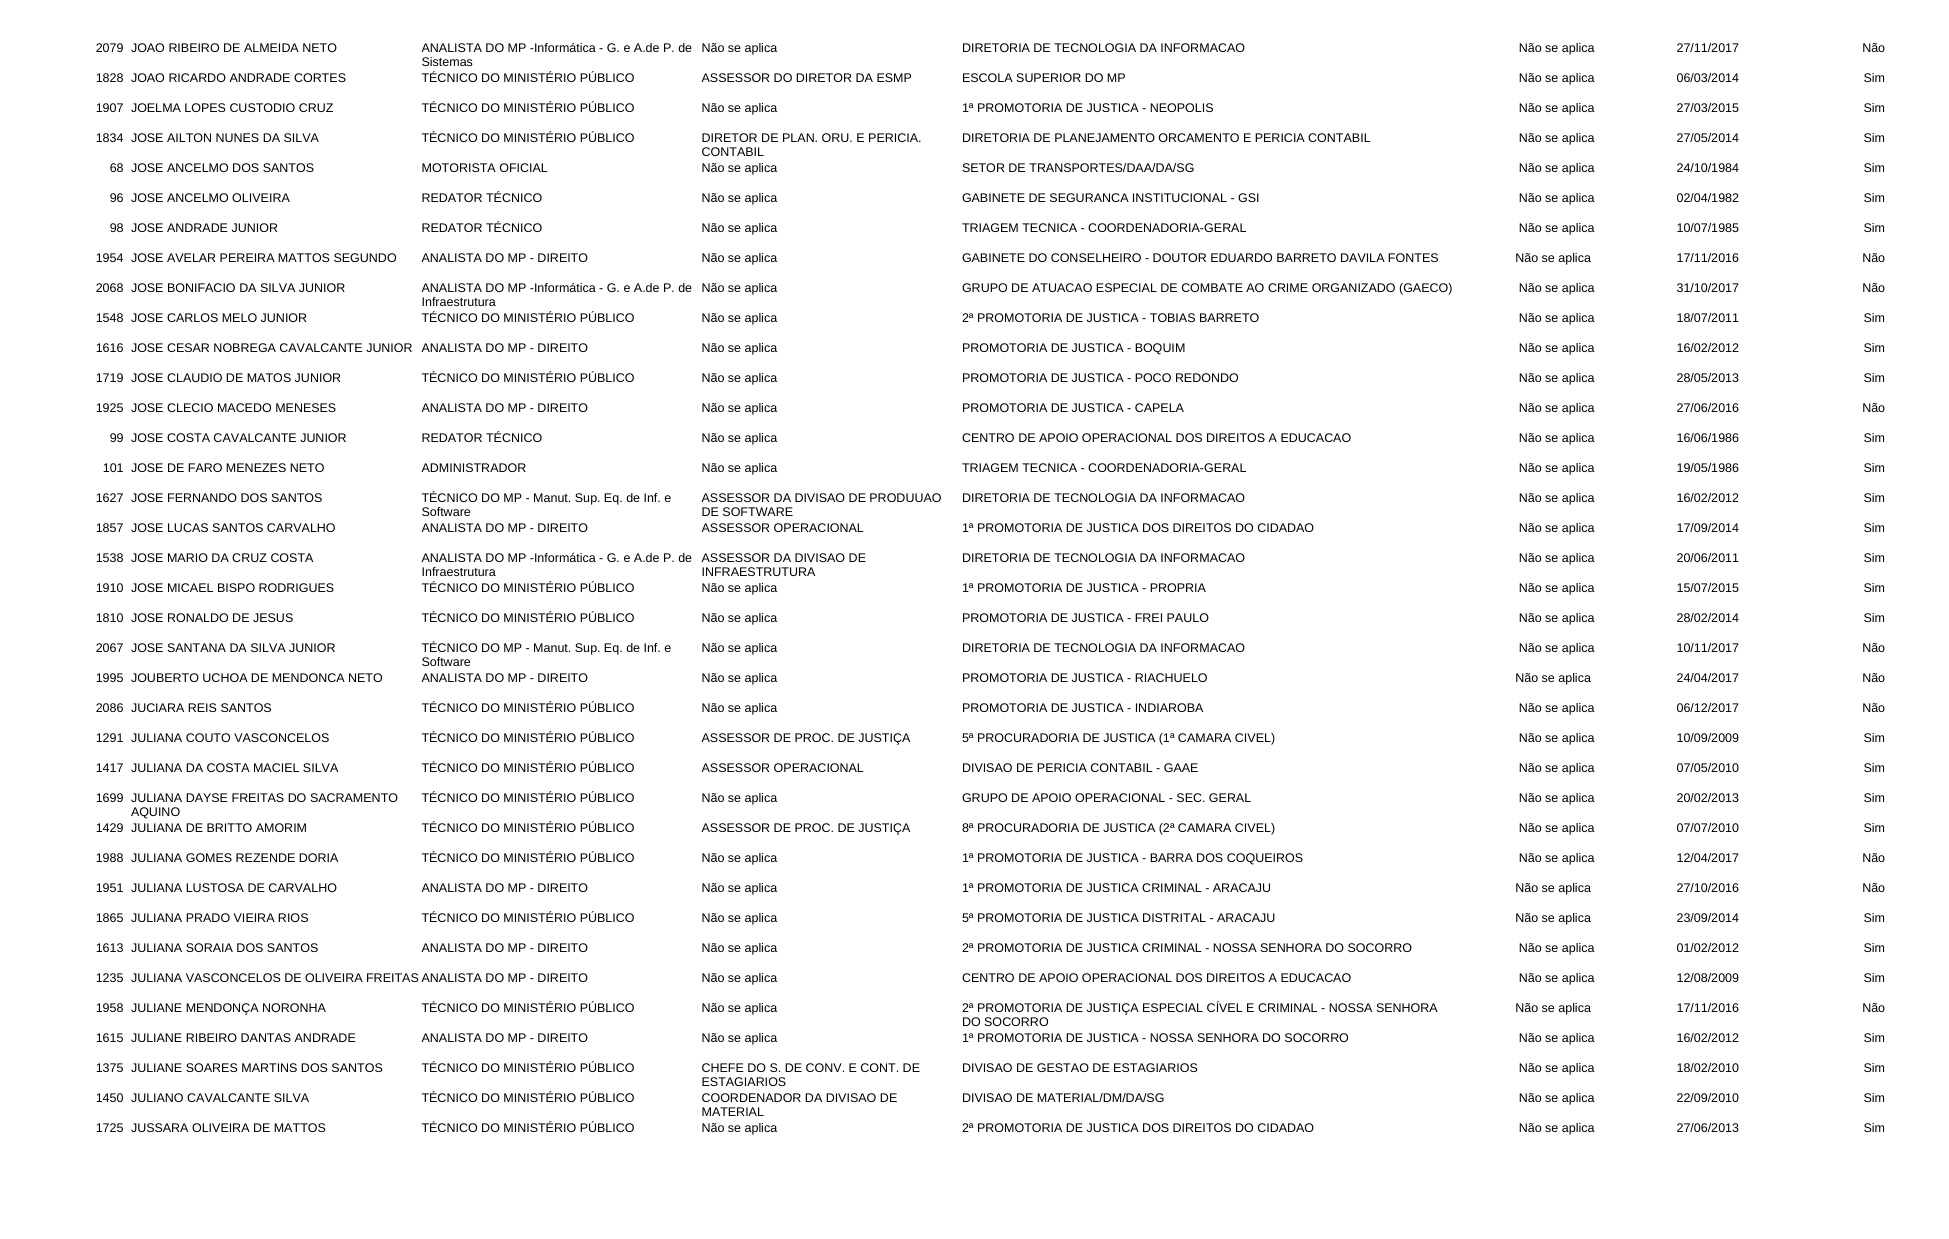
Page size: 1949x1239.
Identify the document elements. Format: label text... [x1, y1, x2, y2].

table_cell Não se aplica [1459, 1031, 1596, 1061]
table_cell 2ª PROMOTORIA DE JUSTIÇA ESPECIAL CÍVEL E CRIMINAL - NOSSA SENHORA DO SOCORRO [962, 1001, 1459, 1031]
table_cell CHEFE DO S. DE CONV. E CONT. DE ESTAGIARIOS [701, 1061, 962, 1091]
table_cell JUSSARA OLIVEIRA DE MATTOS [123, 1121, 421, 1151]
table_cell [0, 1001, 62, 1031]
table_cell Sim [1739, 581, 1885, 611]
table_cell Não se aplica [1459, 671, 1596, 701]
table_cell 28/02/2014 [1596, 611, 1739, 641]
table_cell 1613 [62, 941, 123, 971]
table_cell Não se aplica [701, 161, 962, 191]
table_cell [0, 971, 62, 1001]
table_cell JOSE ANCELMO DOS SANTOS [123, 161, 421, 191]
table_cell JOSE ANDRADE JUNIOR [123, 221, 421, 251]
table_cell 16/02/2012 [1596, 341, 1739, 371]
table_cell [0, 761, 62, 791]
table_cell 10/11/2017 [1596, 641, 1739, 671]
table_cell Sim [1739, 371, 1885, 401]
table_cell Não se aplica [701, 641, 962, 671]
table_cell 27/06/2013 [1596, 1121, 1739, 1151]
table_cell [0, 281, 62, 311]
table_cell TÉCNICO DO MINISTÉRIO PÚBLICO [421, 131, 701, 161]
table_cell [0, 1061, 62, 1091]
table_cell Não se aplica [1459, 791, 1596, 821]
table_cell JOELMA LOPES CUSTODIO CRUZ [123, 101, 421, 131]
table_cell Sim [1739, 161, 1885, 191]
table_cell 24/04/2017 [1596, 671, 1739, 701]
table_cell MOTORISTA OFICIAL [421, 161, 701, 191]
table_cell TÉCNICO DO MINISTÉRIO PÚBLICO [421, 311, 701, 341]
table_cell [1885, 161, 1947, 191]
table_cell Não se aplica [701, 971, 962, 1001]
table_cell 2068 [62, 281, 123, 311]
table_cell PROMOTORIA DE JUSTICA - FREI PAULO [962, 611, 1459, 641]
table_cell GABINETE DO CONSELHEIRO - DOUTOR EDUARDO BARRETO DAVILA FONTES [962, 251, 1459, 281]
table_cell ESCOLA SUPERIOR DO MP [962, 71, 1459, 101]
table_cell JULIANA DAYSE FREITAS DO SACRAMENTO AQUINO [123, 791, 421, 821]
table_cell 1810 [62, 611, 123, 641]
table_cell Não se aplica [701, 401, 962, 431]
table_cell JULIANA LUSTOSA DE CARVALHO [123, 881, 421, 911]
table_header [962, 0, 1459, 41]
table_cell CENTRO DE APOIO OPERACIONAL DOS DIREITOS A EDUCACAO [962, 431, 1459, 461]
table_cell [0, 101, 62, 131]
table_cell [0, 1121, 62, 1151]
table_cell Não se aplica [701, 911, 962, 941]
table_cell JULIANA VASCONCELOS DE OLIVEIRA FREITAS [123, 971, 421, 1001]
table_cell Não se aplica [701, 101, 962, 131]
table_cell [1885, 671, 1947, 701]
table_cell [1885, 491, 1947, 521]
table_cell 2067 [62, 641, 123, 671]
table_cell Não se aplica [701, 251, 962, 281]
table_cell [1885, 731, 1947, 761]
table_cell 19/05/1986 [1596, 461, 1739, 491]
table_cell [1885, 431, 1947, 461]
table_header [0, 0, 62, 41]
table_cell Sim [1739, 941, 1885, 971]
table_cell 1951 [62, 881, 123, 911]
table_cell Não [1739, 41, 1885, 71]
table_cell 16/02/2012 [1596, 491, 1739, 521]
table_cell ANALISTA DO MP -Informática - G. e A.de P. de Sistemas [421, 41, 701, 71]
table_cell JOSE CLECIO MACEDO MENESES [123, 401, 421, 431]
table_cell Não se aplica [701, 1121, 962, 1151]
table_cell JOSE MICAEL BISPO RODRIGUES [123, 581, 421, 611]
table_cell Sim [1739, 131, 1885, 161]
table_cell Não se aplica [701, 611, 962, 641]
table_cell 1ª PROMOTORIA DE JUSTICA - BARRA DOS COQUEIROS [962, 851, 1459, 881]
table_cell [1885, 191, 1947, 221]
table_cell Não se aplica [1459, 431, 1596, 461]
table_cell TÉCNICO DO MINISTÉRIO PÚBLICO [421, 611, 701, 641]
table_cell Não se aplica [1459, 881, 1596, 911]
table_cell 101 [62, 461, 123, 491]
table_cell Não se aplica [1459, 641, 1596, 671]
table_cell DIRETORIA DE PLANEJAMENTO ORCAMENTO E PERICIA CONTABIL [962, 131, 1459, 161]
table_cell 22/09/2010 [1596, 1091, 1739, 1121]
table_cell Não se aplica [701, 941, 962, 971]
table_cell Não se aplica [1459, 521, 1596, 551]
table_cell [1885, 851, 1947, 881]
table_cell [0, 521, 62, 551]
table_cell Sim [1739, 431, 1885, 461]
table_cell [1885, 1121, 1947, 1151]
table_cell 15/07/2015 [1596, 581, 1739, 611]
table_cell Não se aplica [1459, 701, 1596, 731]
table_cell Sim [1739, 1031, 1885, 1061]
table_cell [1885, 101, 1947, 131]
table_cell [1885, 401, 1947, 431]
table_cell Não se aplica [701, 671, 962, 701]
table_cell JOSE LUCAS SANTOS CARVALHO [123, 521, 421, 551]
table_cell REDATOR TÉCNICO [421, 221, 701, 251]
table_cell JOSE ANCELMO OLIVEIRA [123, 191, 421, 221]
table_cell [1885, 221, 1947, 251]
table_cell COORDENADOR DA DIVISAO DE MATERIAL [701, 1091, 962, 1121]
table_cell [1885, 821, 1947, 851]
table_cell Não se aplica [1459, 611, 1596, 641]
table_cell [0, 161, 62, 191]
table_cell 1429 [62, 821, 123, 851]
table_cell [0, 41, 62, 71]
table_cell [1885, 581, 1947, 611]
table_cell [1885, 881, 1947, 911]
table_cell Sim [1739, 101, 1885, 131]
table_cell 1417 [62, 761, 123, 791]
table_cell [0, 221, 62, 251]
table_cell 1834 [62, 131, 123, 161]
table_cell JOAO RICARDO ANDRADE CORTES [123, 71, 421, 101]
table_cell [0, 311, 62, 341]
table_cell TÉCNICO DO MINISTÉRIO PÚBLICO [421, 851, 701, 881]
table_cell JULIANA PRADO VIEIRA RIOS [123, 911, 421, 941]
table_cell Não [1739, 401, 1885, 431]
table_cell Sim [1739, 191, 1885, 221]
table_cell [1885, 341, 1947, 371]
table_cell 68 [62, 161, 123, 191]
table_cell Não se aplica [1459, 1091, 1596, 1121]
table_cell ANALISTA DO MP -Informática - G. e A.de P. de Infraestrutura [421, 551, 701, 581]
table_cell TÉCNICO DO MINISTÉRIO PÚBLICO [421, 911, 701, 941]
table_cell 02/04/1982 [1596, 191, 1739, 221]
table_cell Sim [1739, 911, 1885, 941]
table_cell 99 [62, 431, 123, 461]
table_cell GRUPO DE APOIO OPERACIONAL - SEC. GERAL [962, 791, 1459, 821]
table_cell PROMOTORIA DE JUSTICA - RIACHUELO [962, 671, 1459, 701]
table_cell 1627 [62, 491, 123, 521]
table_cell [1885, 131, 1947, 161]
table_cell Sim [1739, 71, 1885, 101]
table_cell [1885, 251, 1947, 281]
table_cell 1699 [62, 791, 123, 821]
table_cell [1885, 71, 1947, 101]
table_cell ASSESSOR OPERACIONAL [701, 761, 962, 791]
table_cell 17/11/2016 [1596, 251, 1739, 281]
table_cell [0, 611, 62, 641]
table_cell Não se aplica [1459, 251, 1596, 281]
table_header [1459, 0, 1596, 41]
table_cell 1958 [62, 1001, 123, 1031]
table_cell Não se aplica [1459, 581, 1596, 611]
table_cell 1988 [62, 851, 123, 881]
table_cell [1885, 1031, 1947, 1061]
table_cell 1ª PROMOTORIA DE JUSTICA - NOSSA SENHORA DO SOCORRO [962, 1031, 1459, 1061]
table_cell ASSESSOR DO DIRETOR DA ESMP [701, 71, 962, 101]
table_cell TÉCNICO DO MINISTÉRIO PÚBLICO [421, 101, 701, 131]
table_cell ASSESSOR DA DIVISAO DE INFRAESTRUTURA [701, 551, 962, 581]
table_cell Não [1739, 851, 1885, 881]
table_cell ANALISTA DO MP - DIREITO [421, 1031, 701, 1061]
table_cell Não se aplica [701, 581, 962, 611]
table_cell JULIANA GOMES REZENDE DORIA [123, 851, 421, 881]
table_cell JOSE MARIO DA CRUZ COSTA [123, 551, 421, 581]
table_cell TÉCNICO DO MINISTÉRIO PÚBLICO [421, 581, 701, 611]
table_cell [0, 911, 62, 941]
table_cell [0, 131, 62, 161]
table_cell ANALISTA DO MP - DIREITO [421, 881, 701, 911]
table_cell Sim [1739, 1121, 1885, 1151]
table_cell DIVISAO DE PERICIA CONTABIL - GAAE [962, 761, 1459, 791]
table_cell JULIANA DE BRITTO AMORIM [123, 821, 421, 851]
table_cell [0, 71, 62, 101]
table_cell [0, 701, 62, 731]
table_cell [1885, 281, 1947, 311]
table_cell GRUPO DE ATUACAO ESPECIAL DE COMBATE AO CRIME ORGANIZADO (GAECO) [962, 281, 1459, 311]
table_cell Não se aplica [701, 461, 962, 491]
table_cell 2ª PROMOTORIA DE JUSTICA DOS DIREITOS DO CIDADAO [962, 1121, 1459, 1151]
table_cell JOSE CLAUDIO DE MATOS JUNIOR [123, 371, 421, 401]
table_cell PROMOTORIA DE JUSTICA - CAPELA [962, 401, 1459, 431]
table_cell Sim [1739, 1061, 1885, 1091]
table_cell Sim [1739, 731, 1885, 761]
table_cell [0, 731, 62, 761]
table_cell Não se aplica [701, 791, 962, 821]
table_cell ANALISTA DO MP - DIREITO [421, 941, 701, 971]
table_cell JOSE RONALDO DE JESUS [123, 611, 421, 641]
table_cell Não se aplica [1459, 71, 1596, 101]
table_cell 27/03/2015 [1596, 101, 1739, 131]
table_cell TÉCNICO DO MP - Manut. Sup. Eq. de Inf. e Software [421, 641, 701, 671]
table_cell [0, 791, 62, 821]
table_cell Não [1739, 701, 1885, 731]
table_cell DIVISAO DE GESTAO DE ESTAGIARIOS [962, 1061, 1459, 1091]
table_cell [1885, 761, 1947, 791]
table_cell JOSE CARLOS MELO JUNIOR [123, 311, 421, 341]
table_cell DIVISAO DE MATERIAL/DM/DA/SG [962, 1091, 1459, 1121]
table_cell [1885, 701, 1947, 731]
table_cell DIRETORIA DE TECNOLOGIA DA INFORMACAO [962, 41, 1459, 71]
table_cell Sim [1739, 611, 1885, 641]
table_cell [0, 491, 62, 521]
table_cell Sim [1739, 791, 1885, 821]
table_cell Não se aplica [1459, 191, 1596, 221]
table_cell JOUBERTO UCHOA DE MENDONCA NETO [123, 671, 421, 701]
table_cell 5ª PROCURADORIA DE JUSTICA (1ª CAMARA CIVEL) [962, 731, 1459, 761]
table_cell DIRETORIA DE TECNOLOGIA DA INFORMACAO [962, 551, 1459, 581]
table_cell [1885, 1061, 1947, 1091]
table_cell Não se aplica [1459, 371, 1596, 401]
table_cell TRIAGEM TECNICA - COORDENADORIA-GERAL [962, 461, 1459, 491]
table_cell 1548 [62, 311, 123, 341]
table_cell 1857 [62, 521, 123, 551]
table_cell DIRETORIA DE TECNOLOGIA DA INFORMACAO [962, 491, 1459, 521]
table_cell 10/07/1985 [1596, 221, 1739, 251]
table_cell Não se aplica [701, 191, 962, 221]
table_cell [0, 1031, 62, 1061]
table_cell 28/05/2013 [1596, 371, 1739, 401]
table_cell Não se aplica [1459, 41, 1596, 71]
table_cell JULIANA COUTO VASCONCELOS [123, 731, 421, 761]
table_cell Não se aplica [701, 281, 962, 311]
table_cell [1885, 551, 1947, 581]
table_cell JOSE SANTANA DA SILVA JUNIOR [123, 641, 421, 671]
table_cell 8ª PROCURADORIA DE JUSTICA (2ª CAMARA CIVEL) [962, 821, 1459, 851]
table_cell JULIANE MENDONÇA NORONHA [123, 1001, 421, 1031]
table_cell 20/02/2013 [1596, 791, 1739, 821]
table_cell Não se aplica [1459, 221, 1596, 251]
table_cell Não se aplica [701, 311, 962, 341]
table_cell CENTRO DE APOIO OPERACIONAL DOS DIREITOS A EDUCACAO [962, 971, 1459, 1001]
table_cell TÉCNICO DO MINISTÉRIO PÚBLICO [421, 1001, 701, 1031]
table_cell Não se aplica [701, 851, 962, 881]
table_cell [0, 401, 62, 431]
table_cell TÉCNICO DO MINISTÉRIO PÚBLICO [421, 791, 701, 821]
table_header [1739, 0, 1885, 41]
table_header [123, 0, 421, 41]
table_cell [0, 461, 62, 491]
table_cell Não [1739, 881, 1885, 911]
table_cell [1885, 521, 1947, 551]
table_cell JOSE AILTON NUNES DA SILVA [123, 131, 421, 161]
table_cell Não se aplica [1459, 911, 1596, 941]
table_cell JOSE DE FARO MENEZES NETO [123, 461, 421, 491]
table_cell [0, 341, 62, 371]
table_header [1885, 0, 1947, 41]
table_cell TÉCNICO DO MINISTÉRIO PÚBLICO [421, 1121, 701, 1151]
table_cell Não se aplica [1459, 941, 1596, 971]
table_cell JOSE AVELAR PEREIRA MATTOS SEGUNDO [123, 251, 421, 281]
table_cell Sim [1739, 821, 1885, 851]
table_cell [1885, 971, 1947, 1001]
table_cell 1291 [62, 731, 123, 761]
table_cell DIRETORIA DE TECNOLOGIA DA INFORMACAO [962, 641, 1459, 671]
table_cell Não se aplica [1459, 1061, 1596, 1091]
table_cell JULIANA SORAIA DOS SANTOS [123, 941, 421, 971]
table_cell 1828 [62, 71, 123, 101]
table_cell 23/09/2014 [1596, 911, 1739, 941]
table_cell Não se aplica [701, 431, 962, 461]
table_cell 96 [62, 191, 123, 221]
table_cell [1885, 911, 1947, 941]
table_cell Não se aplica [701, 371, 962, 401]
table_cell [1885, 791, 1947, 821]
table_cell TÉCNICO DO MP - Manut. Sup. Eq. de Inf. e Software [421, 491, 701, 521]
table_cell REDATOR TÉCNICO [421, 191, 701, 221]
table_cell Não se aplica [701, 1031, 962, 1061]
table_cell 1616 [62, 341, 123, 371]
table_cell 16/06/1986 [1596, 431, 1739, 461]
table_cell [1885, 41, 1947, 71]
table_cell 07/07/2010 [1596, 821, 1739, 851]
table_cell 24/10/1984 [1596, 161, 1739, 191]
table_cell TÉCNICO DO MINISTÉRIO PÚBLICO [421, 1091, 701, 1121]
table_cell JULIANE SOARES MARTINS DOS SANTOS [123, 1061, 421, 1091]
table_cell TÉCNICO DO MINISTÉRIO PÚBLICO [421, 701, 701, 731]
table_cell 27/06/2016 [1596, 401, 1739, 431]
table_cell Não se aplica [1459, 131, 1596, 161]
table_cell Não se aplica [1459, 731, 1596, 761]
table_cell 12/08/2009 [1596, 971, 1739, 1001]
table_cell ADMINISTRADOR [421, 461, 701, 491]
table_cell 5ª PROMOTORIA DE JUSTICA DISTRITAL - ARACAJU [962, 911, 1459, 941]
table_cell SETOR DE TRANSPORTES/DAA/DA/SG [962, 161, 1459, 191]
table_header [421, 0, 701, 41]
table_cell JOSE BONIFACIO DA SILVA JUNIOR [123, 281, 421, 311]
table_cell ANALISTA DO MP - DIREITO [421, 971, 701, 1001]
table_cell PROMOTORIA DE JUSTICA - BOQUIM [962, 341, 1459, 371]
table_cell Não se aplica [1459, 851, 1596, 881]
table_cell Sim [1739, 971, 1885, 1001]
table_cell 1ª PROMOTORIA DE JUSTICA - PROPRIA [962, 581, 1459, 611]
table_cell DIRETOR DE PLAN. ORU. E PERICIA. CONTABIL [701, 131, 962, 161]
table_cell Não se aplica [1459, 281, 1596, 311]
table_cell [0, 191, 62, 221]
table_cell Não se aplica [701, 221, 962, 251]
table_cell GABINETE DE SEGURANCA INSTITUCIONAL - GSI [962, 191, 1459, 221]
table_cell Não se aplica [701, 41, 962, 71]
table_cell Sim [1739, 341, 1885, 371]
table_cell [0, 581, 62, 611]
table_cell 27/05/2014 [1596, 131, 1739, 161]
table_cell 10/09/2009 [1596, 731, 1739, 761]
table_cell Sim [1739, 761, 1885, 791]
table_cell Sim [1739, 461, 1885, 491]
table_cell 07/05/2010 [1596, 761, 1739, 791]
table_cell Não se aplica [1459, 1001, 1596, 1031]
table_cell 12/04/2017 [1596, 851, 1739, 881]
table_cell 2ª PROMOTORIA DE JUSTICA - TOBIAS BARRETO [962, 311, 1459, 341]
table_cell Não se aplica [1459, 101, 1596, 131]
table_cell [0, 821, 62, 851]
table_cell 01/02/2012 [1596, 941, 1739, 971]
table_cell Não [1739, 281, 1885, 311]
table_cell PROMOTORIA DE JUSTICA - POCO REDONDO [962, 371, 1459, 401]
table_cell JULIANO CAVALCANTE SILVA [123, 1091, 421, 1121]
table_cell 1ª PROMOTORIA DE JUSTICA DOS DIREITOS DO CIDADAO [962, 521, 1459, 551]
table_cell Sim [1739, 551, 1885, 581]
table_cell 98 [62, 221, 123, 251]
table_cell 2ª PROMOTORIA DE JUSTICA CRIMINAL - NOSSA SENHORA DO SOCORRO [962, 941, 1459, 971]
table_cell JULIANE RIBEIRO DANTAS ANDRADE [123, 1031, 421, 1061]
table_cell TÉCNICO DO MINISTÉRIO PÚBLICO [421, 761, 701, 791]
table_cell [1885, 941, 1947, 971]
table_cell 18/02/2010 [1596, 1061, 1739, 1091]
table_cell JULIANA DA COSTA MACIEL SILVA [123, 761, 421, 791]
table_cell 18/07/2011 [1596, 311, 1739, 341]
table_cell [0, 371, 62, 401]
table_cell 1538 [62, 551, 123, 581]
table_cell [0, 551, 62, 581]
table_cell JUCIARA REIS SANTOS [123, 701, 421, 731]
table_cell [0, 851, 62, 881]
table_cell Não se aplica [701, 881, 962, 911]
table_cell ANALISTA DO MP - DIREITO [421, 671, 701, 701]
table_cell JOAO RIBEIRO DE ALMEIDA NETO [123, 41, 421, 71]
table_cell 1725 [62, 1121, 123, 1151]
table_cell 1954 [62, 251, 123, 281]
table_cell Não [1739, 1001, 1885, 1031]
table_cell ANALISTA DO MP - DIREITO [421, 251, 701, 281]
table_cell REDATOR TÉCNICO [421, 431, 701, 461]
table_cell JOSE COSTA CAVALCANTE JUNIOR [123, 431, 421, 461]
table_cell Não se aplica [1459, 971, 1596, 1001]
table_cell [1885, 1091, 1947, 1121]
table_cell Não se aplica [1459, 461, 1596, 491]
table_cell ASSESSOR DE PROC. DE JUSTIÇA [701, 731, 962, 761]
table_cell 1865 [62, 911, 123, 941]
table_cell ANALISTA DO MP -Informática - G. e A.de P. de Infraestrutura [421, 281, 701, 311]
table_cell 1907 [62, 101, 123, 131]
table_cell Não se aplica [1459, 551, 1596, 581]
table_cell [0, 1091, 62, 1121]
table_cell [0, 941, 62, 971]
table_header [62, 0, 123, 41]
table_cell 17/11/2016 [1596, 1001, 1739, 1031]
table_cell Não se aplica [1459, 1121, 1596, 1151]
table_cell [0, 251, 62, 281]
table_cell Não [1739, 641, 1885, 671]
table_cell 1450 [62, 1091, 123, 1121]
table_cell PROMOTORIA DE JUSTICA - INDIAROBA [962, 701, 1459, 731]
table_cell Não se aplica [1459, 821, 1596, 851]
table_cell [1885, 311, 1947, 341]
table_cell Não se aplica [1459, 491, 1596, 521]
table_cell JOSE FERNANDO DOS SANTOS [123, 491, 421, 521]
table_cell TÉCNICO DO MINISTÉRIO PÚBLICO [421, 71, 701, 101]
table_cell Não se aplica [1459, 341, 1596, 371]
table_cell ASSESSOR DE PROC. DE JUSTIÇA [701, 821, 962, 851]
table_cell ASSESSOR OPERACIONAL [701, 521, 962, 551]
table_cell TÉCNICO DO MINISTÉRIO PÚBLICO [421, 821, 701, 851]
table_cell [0, 431, 62, 461]
table_cell TÉCNICO DO MINISTÉRIO PÚBLICO [421, 371, 701, 401]
table_header [1596, 0, 1739, 41]
table_cell TÉCNICO DO MINISTÉRIO PÚBLICO [421, 731, 701, 761]
table_cell 20/06/2011 [1596, 551, 1739, 581]
table_cell 1235 [62, 971, 123, 1001]
table_cell Sim [1739, 311, 1885, 341]
table_cell Não se aplica [701, 701, 962, 731]
table_cell Não [1739, 671, 1885, 701]
table_header [701, 0, 962, 41]
table_cell 1ª PROMOTORIA DE JUSTICA CRIMINAL - ARACAJU [962, 881, 1459, 911]
table_cell JOSE CESAR NOBREGA CAVALCANTE JUNIOR [123, 341, 421, 371]
table_cell 31/10/2017 [1596, 281, 1739, 311]
table_cell Não se aplica [701, 341, 962, 371]
table_cell 1995 [62, 671, 123, 701]
table_cell 1615 [62, 1031, 123, 1061]
table_cell Sim [1739, 491, 1885, 521]
table_cell 2079 [62, 41, 123, 71]
table_cell [0, 881, 62, 911]
table_cell [1885, 641, 1947, 671]
table_cell Não se aplica [1459, 401, 1596, 431]
table_cell Não se aplica [1459, 761, 1596, 791]
table_cell TÉCNICO DO MINISTÉRIO PÚBLICO [421, 1061, 701, 1091]
table_cell Sim [1739, 1091, 1885, 1121]
table_cell [1885, 611, 1947, 641]
table_cell [1885, 461, 1947, 491]
table_cell ANALISTA DO MP - DIREITO [421, 401, 701, 431]
table_cell 1ª PROMOTORIA DE JUSTICA - NEOPOLIS [962, 101, 1459, 131]
table_cell [0, 641, 62, 671]
table_cell 27/10/2016 [1596, 881, 1739, 911]
table_cell 1719 [62, 371, 123, 401]
table_cell 16/02/2012 [1596, 1031, 1739, 1061]
table_cell ANALISTA DO MP - DIREITO [421, 341, 701, 371]
table_cell [1885, 1001, 1947, 1031]
table_cell 2086 [62, 701, 123, 731]
table_cell Sim [1739, 521, 1885, 551]
table_cell 17/09/2014 [1596, 521, 1739, 551]
table_cell 1375 [62, 1061, 123, 1091]
table_cell 1910 [62, 581, 123, 611]
table_cell Não se aplica [1459, 161, 1596, 191]
table_cell ANALISTA DO MP - DIREITO [421, 521, 701, 551]
table_cell [1885, 371, 1947, 401]
table_cell TRIAGEM TECNICA - COORDENADORIA-GERAL [962, 221, 1459, 251]
table_cell 06/12/2017 [1596, 701, 1739, 731]
table_cell 06/03/2014 [1596, 71, 1739, 101]
table_cell 27/11/2017 [1596, 41, 1739, 71]
table_cell Não se aplica [1459, 311, 1596, 341]
table_cell Sim [1739, 221, 1885, 251]
table_cell Não [1739, 251, 1885, 281]
table_cell [0, 671, 62, 701]
table_cell ASSESSOR DA DIVISAO DE PRODUUAO DE SOFTWARE [701, 491, 962, 521]
table_cell 1925 [62, 401, 123, 431]
table_cell Não se aplica [701, 1001, 962, 1031]
